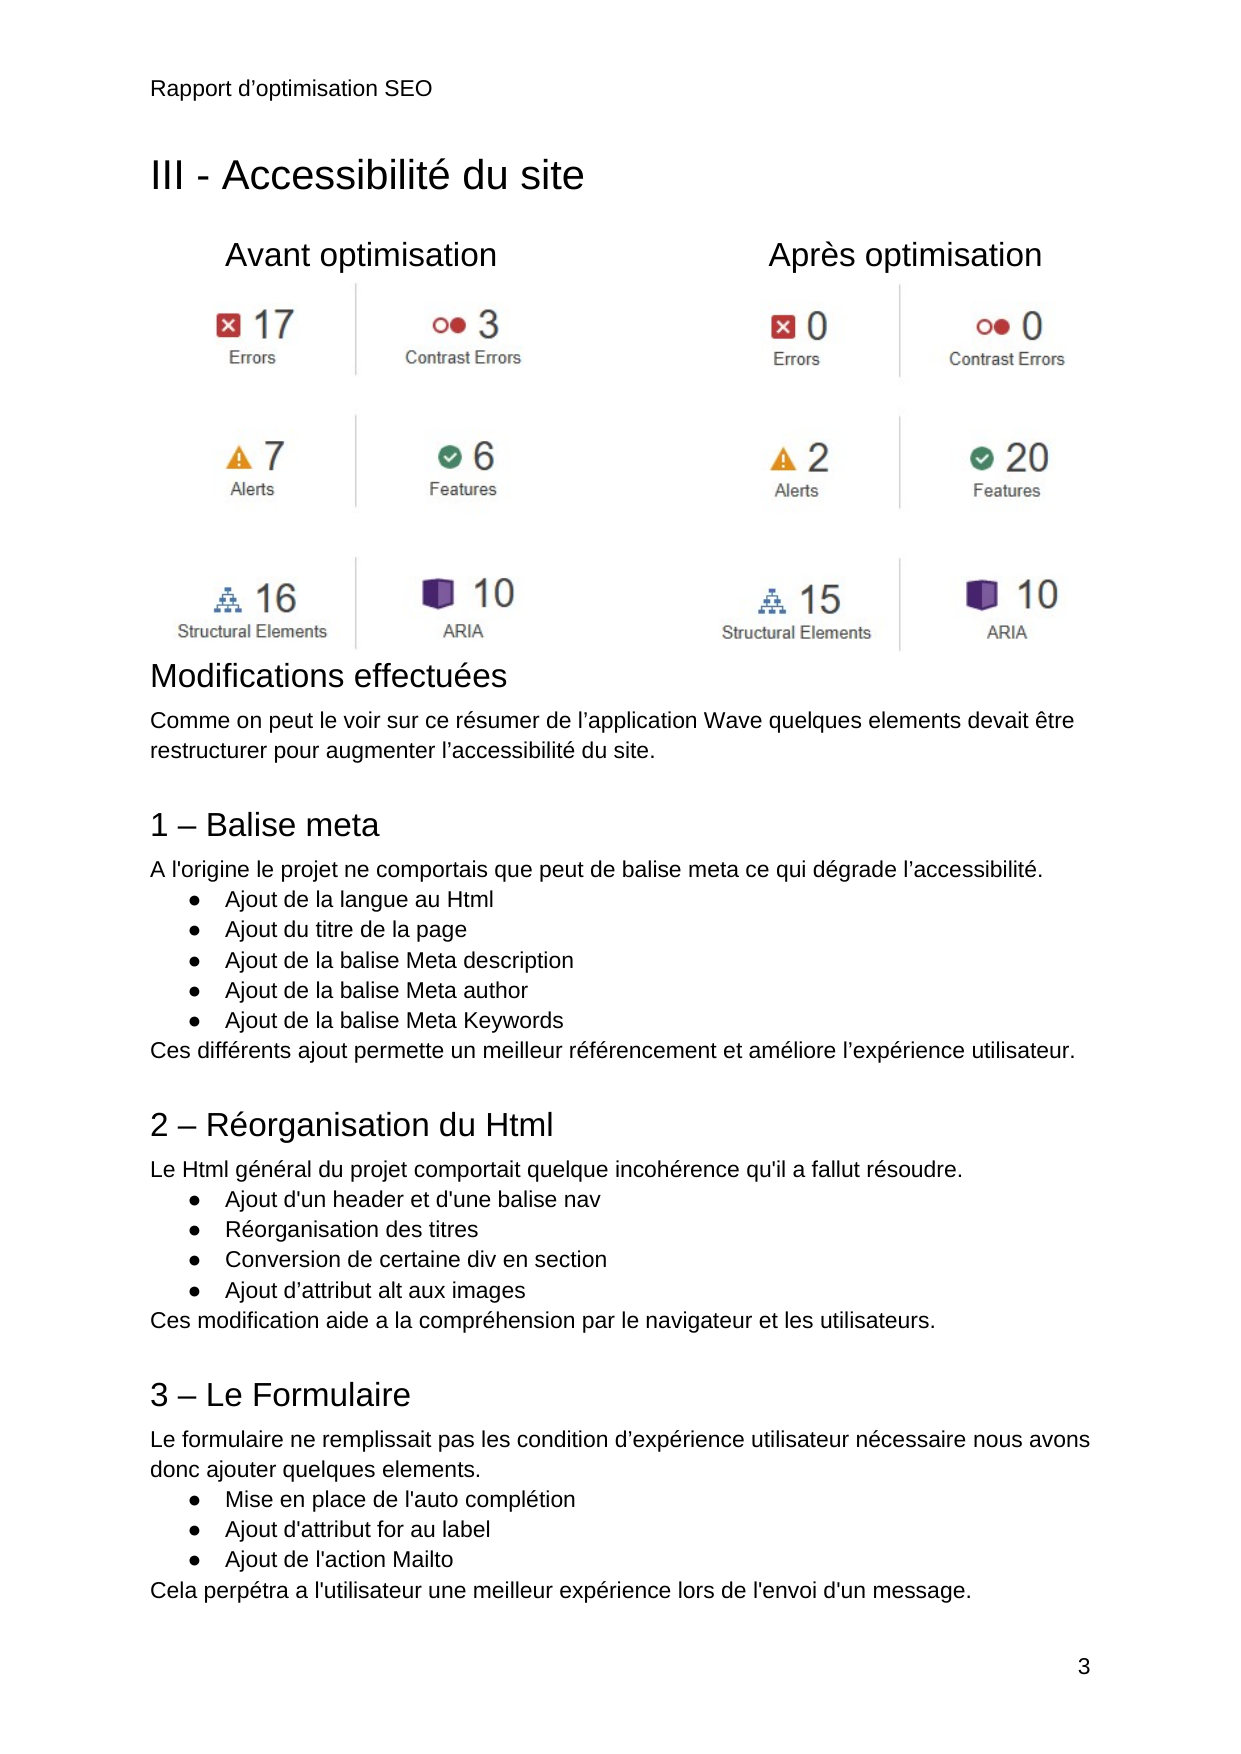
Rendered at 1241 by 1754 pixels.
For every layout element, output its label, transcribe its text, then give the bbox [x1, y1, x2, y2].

text Le formulaire ne remplissait pas les condition d’expérience utilisateur nécessaire nous avons donc ajouter quelques elements. [150, 1426, 1090, 1482]
text Ces modification aide a la compréhension par le navigateur et les utilisateurs. [150, 1307, 1090, 1333]
picture [172, 282, 524, 652]
list Conversion de certaine div en section [187, 1246, 1090, 1273]
picture [719, 282, 1068, 652]
text Comme on peut le voir sur ce résumer de l’application Wave quelques elements devait être restructurer pour augmenter l’accessibilité du site. [150, 707, 1090, 764]
subtitle Avant optimisation Après optimisation [150, 235, 1090, 274]
subtitle 2 – Réorganisation du Html [150, 1105, 1090, 1143]
text Le Html général du projet comportait quelque incohérence qu'il a fallut résoudre. [150, 1156, 1090, 1182]
subtitle 1 – Balise meta [150, 805, 1090, 843]
subtitle III - Accessibilité du site [150, 150, 1090, 198]
subtitle 3 – Le Formulaire [150, 1374, 1090, 1413]
list Ajout d'un header et d'une balise nav [187, 1186, 1090, 1212]
text Ces différents ajout permette un meilleur référencement et améliore l’expérience utilisateur. [150, 1037, 1090, 1063]
list Ajout de la balise Meta author [187, 977, 1090, 1003]
list Ajout d’attribut alt aux images [187, 1277, 1090, 1303]
list Ajout de la balise Meta Keywords [187, 1007, 1090, 1033]
list Ajout de la langue au Html [187, 886, 1090, 912]
list Ajout de l'action Mailto [187, 1546, 1090, 1573]
list Ajout de la balise Meta description [187, 947, 1090, 973]
text Cela perpétra a l'utilisateur une meilleur expérience lors de l'envoi d'un message. [150, 1577, 1090, 1603]
subtitle Modifications effectuées [150, 656, 1090, 694]
list Ajout d'attribut for au label [187, 1516, 1090, 1542]
list Réorganisation des titres [187, 1216, 1090, 1243]
list Ajout du titre de la page [187, 916, 1090, 943]
list Mise en place de l'auto complétion [187, 1486, 1090, 1512]
text A l'origine le projet ne comportais que peut de balise meta ce qui dégrade l’accessibilité. [150, 856, 1090, 882]
